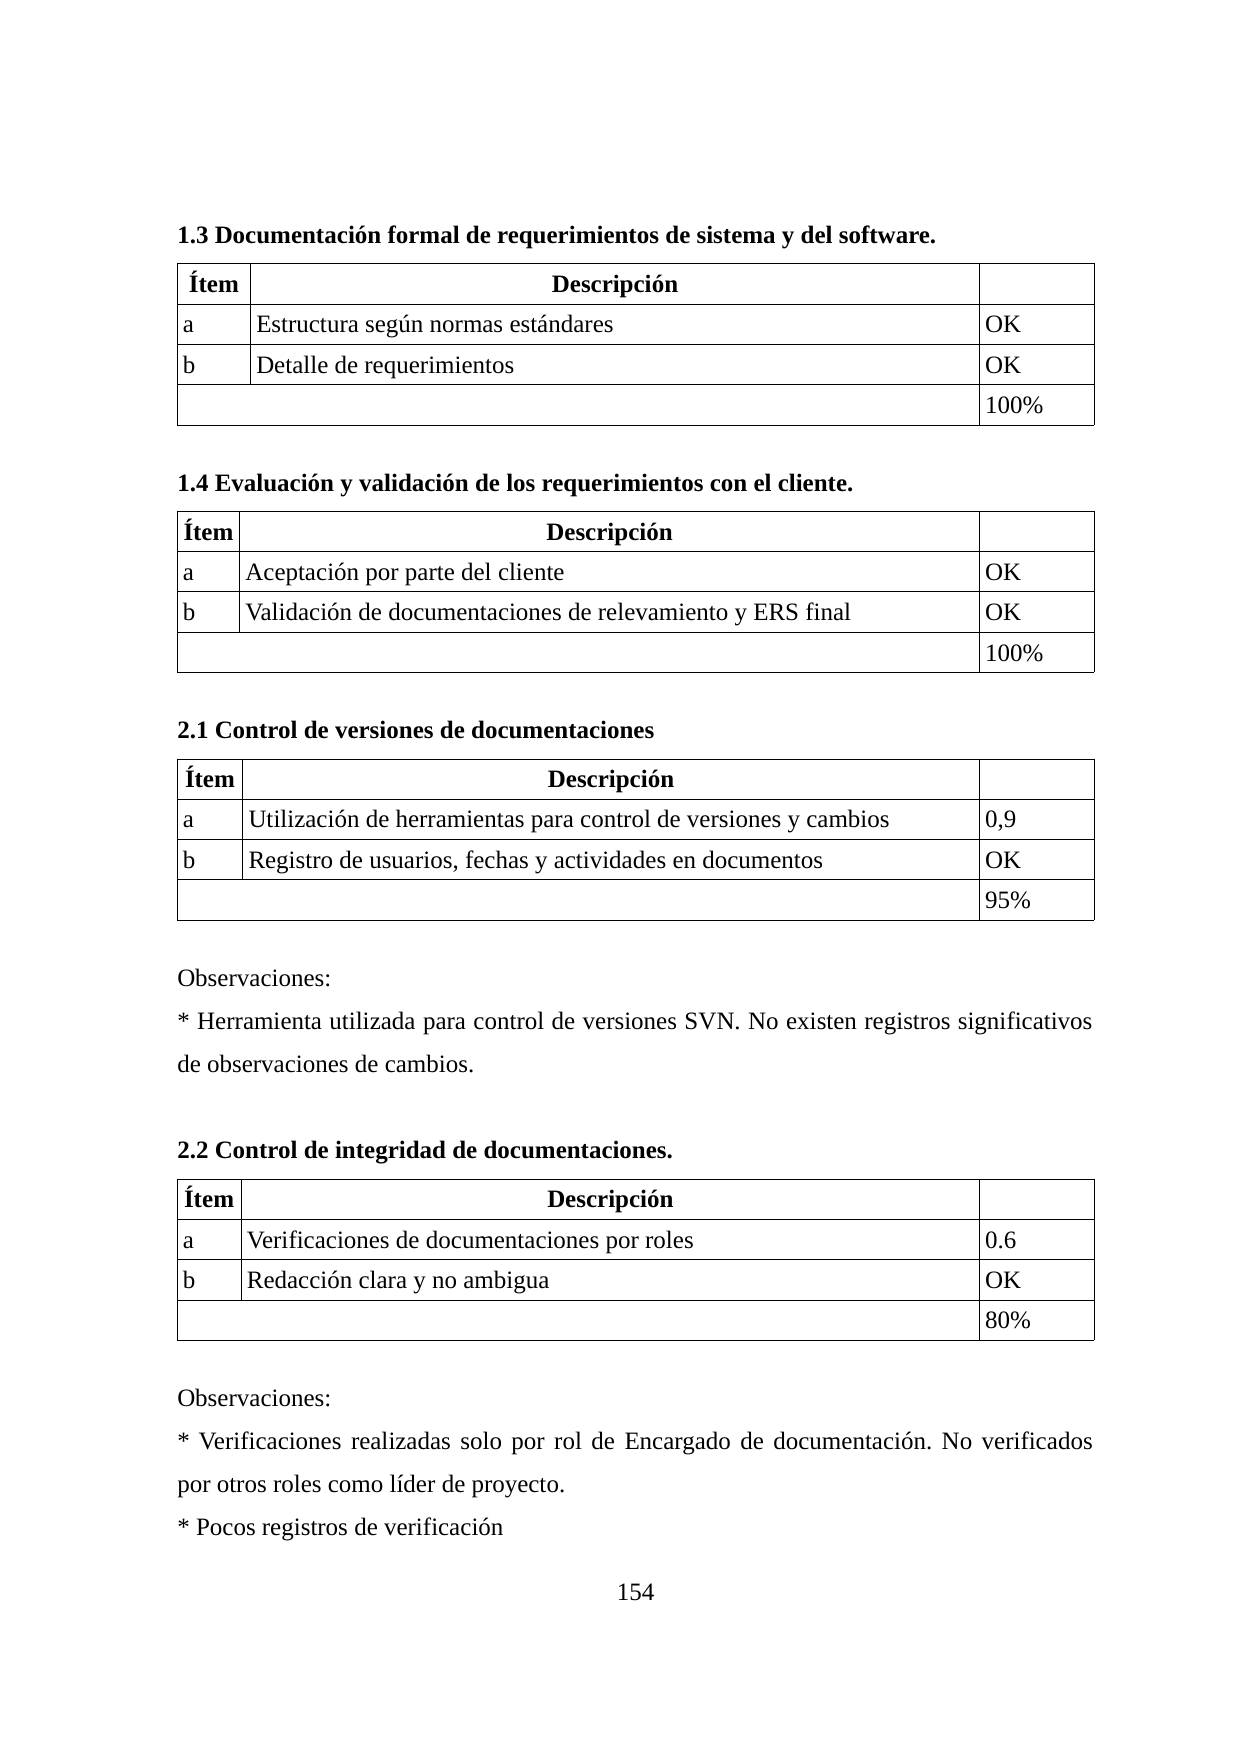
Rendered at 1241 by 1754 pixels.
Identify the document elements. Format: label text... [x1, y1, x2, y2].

table_cell OK [980, 305, 1094, 344]
table_cell OK [980, 592, 1094, 632]
table_cell Aceptación por parte del cliente [240, 552, 979, 591]
table_cell Validación de documentaciones de relevamiento y ERS final [240, 592, 979, 632]
table_header Descripción [243, 760, 979, 799]
text * Verificaciones realizadas solo por rol de Encargado de documentación. No verificados por otros roles como líder de proyecto. [177, 1426, 1093, 1498]
table_cell Verificaciones de documentaciones por roles [242, 1220, 979, 1259]
table_cell b [178, 1260, 241, 1299]
table_header Descripción [242, 1180, 979, 1219]
table_cell 80% [980, 1301, 1094, 1340]
table_header Ítem [178, 760, 242, 799]
table_header Ítem [178, 512, 239, 551]
table_cell a [178, 1220, 241, 1259]
table_cell b [178, 840, 242, 879]
table_header [980, 1180, 1094, 1219]
table_cell OK [980, 552, 1094, 591]
table_cell 0,9 [980, 800, 1094, 839]
table_cell a [178, 552, 239, 591]
table_cell OK [980, 345, 1094, 384]
table_cell Utilización de herramientas para control de versiones y cambios [243, 800, 979, 839]
text 2.2 Control de integridad de documentaciones. [177, 1135, 1093, 1164]
table_cell 100% [980, 633, 1094, 672]
table_header Ítem [178, 1180, 241, 1219]
table_cell Estructura según normas estándares [251, 305, 979, 344]
table_cell [178, 880, 979, 920]
table_cell OK [980, 1260, 1094, 1299]
text Observaciones: [177, 1383, 1093, 1412]
table_header Ítem [178, 264, 250, 303]
table_cell b [178, 592, 239, 632]
table_header [980, 760, 1094, 799]
table_cell Registro de usuarios, fechas y actividades en documentos [243, 840, 979, 879]
text Observaciones: [177, 963, 1093, 992]
table_cell 0.6 [980, 1220, 1094, 1259]
text * Herramienta utilizada para control de versiones SVN. No existen registros significativos de observaciones de cambios. [177, 1006, 1093, 1078]
table_cell b [178, 345, 250, 384]
table_header Descripción [240, 512, 979, 551]
table_cell a [178, 305, 250, 344]
table_cell Detalle de requerimientos [251, 345, 979, 384]
table_cell OK [980, 840, 1094, 879]
table_cell Redacción clara y no ambigua [242, 1260, 979, 1299]
text 1.4 Evaluación y validación de los requerimientos con el cliente. [177, 468, 1093, 496]
text 1.3 Documentación formal de requerimientos de sistema y del software. [177, 220, 1093, 249]
table_header [980, 264, 1094, 303]
table_cell 100% [980, 385, 1094, 424]
table_cell a [178, 800, 242, 839]
text * Pocos registros de verificación [177, 1512, 1093, 1541]
table_cell [178, 633, 979, 672]
text 2.1 Control de versiones de documentaciones [177, 715, 1093, 744]
table_header Descripción [251, 264, 979, 303]
table_cell 95% [980, 880, 1094, 920]
table_cell [178, 385, 979, 424]
table_header [980, 512, 1094, 551]
table_cell [178, 1301, 979, 1340]
